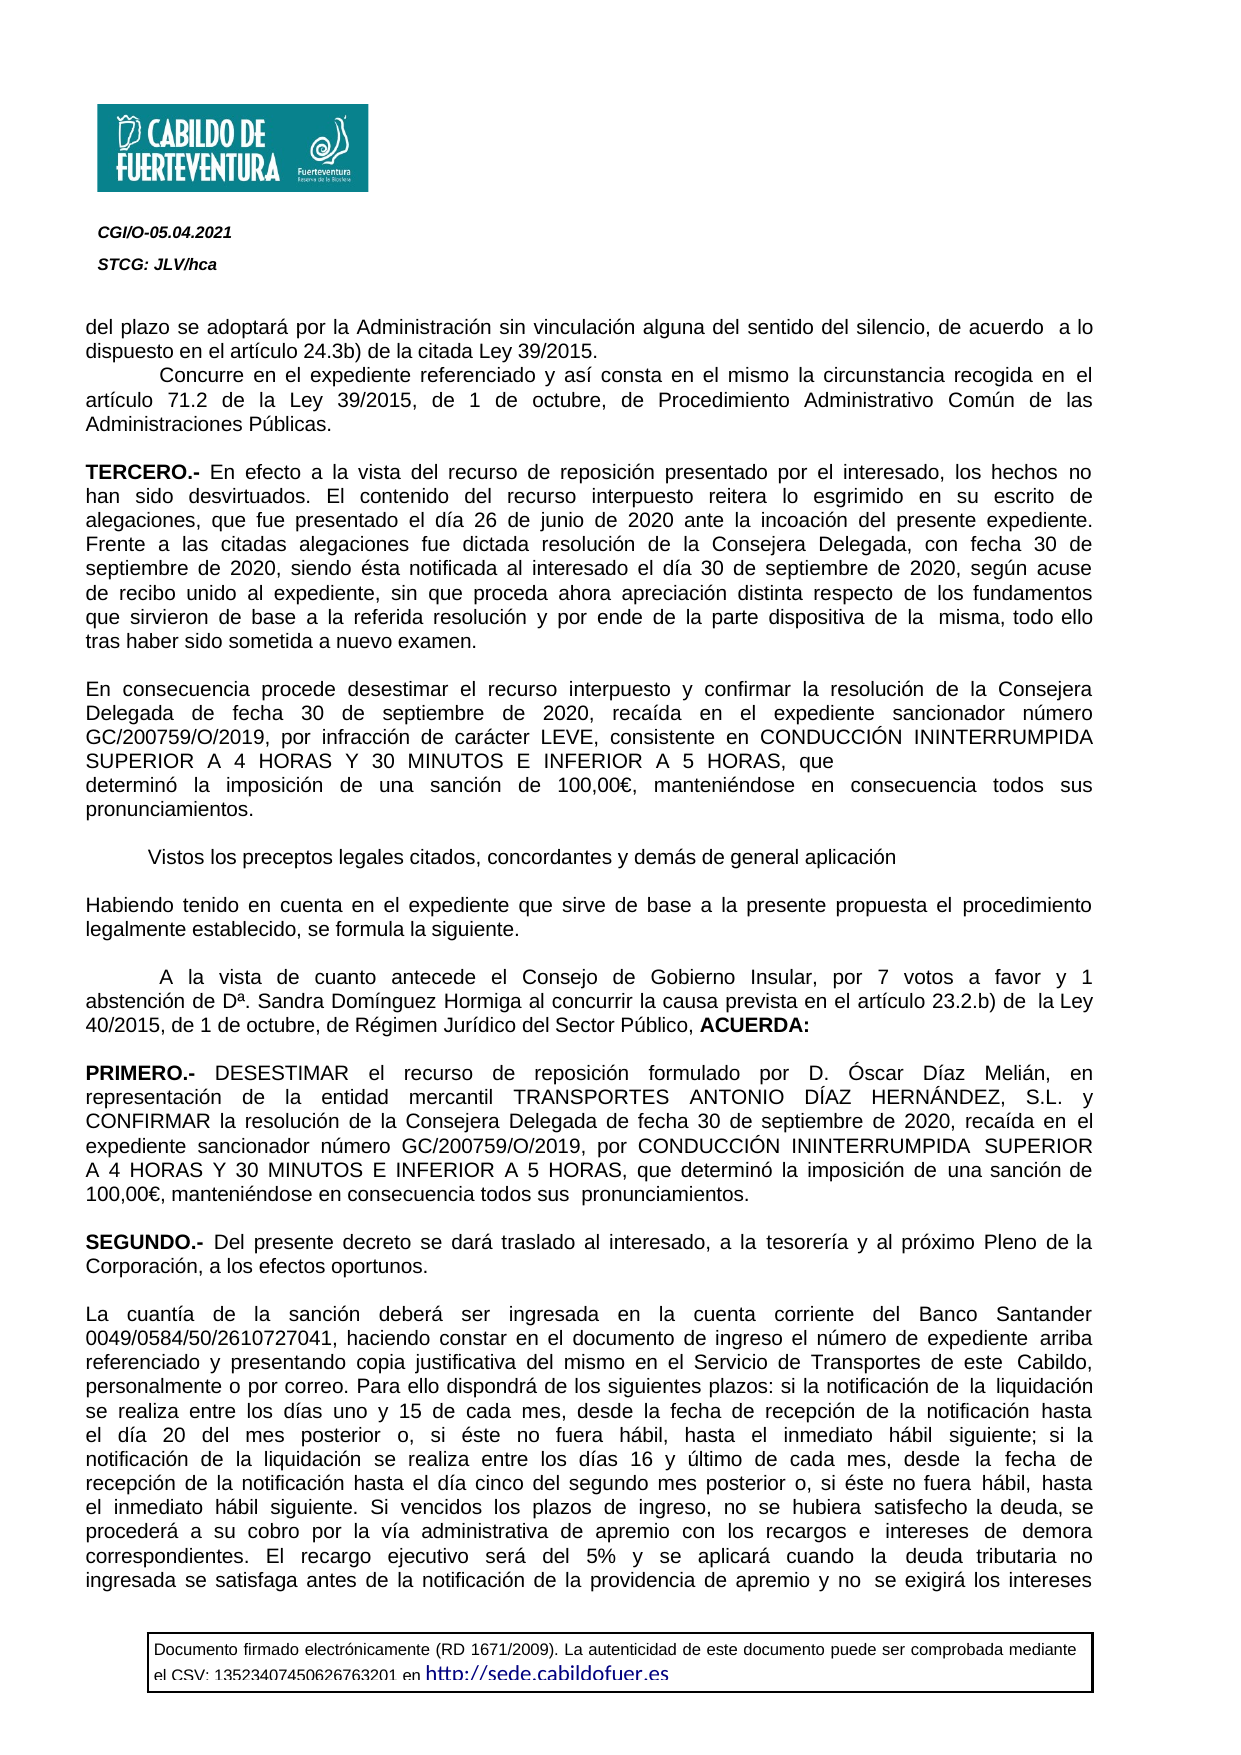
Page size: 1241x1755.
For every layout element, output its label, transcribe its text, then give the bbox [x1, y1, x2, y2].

text A la vista de cuanto antecede el Consejo de Gobierno Insular, por 7 votos a favor y 1 abstención de Dª. Sandra Domínguez Hormiga al concurrir la causa prevista en el artículo 23.2.b) de la Ley 40/2015, de 1 de octubre, de Régimen Jurídico del Sector Público, ACUERDA: [85, 965, 1093, 1037]
text Concurre en el expediente referenciado y así consta en el mismo la circunstancia recogida en el artículo 71.2 de la Ley 39/2015, de 1 de octubre, de Procedimiento Administrativo Común de las Administraciones Públicas. [85, 363, 1093, 436]
text En consecuencia procede desestimar el recurso interpuesto y confirmar la resolución de la Consejera Delegada de fecha 30 de septiembre de 2020, recaída en el expediente sancionador número GC/200759/O/2019, por infracción de carácter LEVE, consistente en CONDUCCIÓN ININTERRUMPIDA SUPERIOR A 4 HORAS Y 30 MINUTOS E INFERIOR A 5 HORAS, que [85, 677, 1093, 773]
text TERCERO.- En efecto a la vista del recurso de reposición presentado por el interesado, los hechos no han sido desvirtuados. El contenido del recurso interpuesto reitera lo esgrimido en su escrito de alegaciones, que fue presentado el día 26 de junio de 2020 ante la incoación del presente expediente. Frente a las citadas alegaciones fue dictada resolución de la Consejera Delegada, con fecha 30 de septiembre de 2020, siendo ésta notificada al interesado el día 30 de septiembre de 2020, según acuse de recibo unido al expediente, sin que proceda ahora apreciación distinta respecto de los fundamentos que sirvieron de base a la referida resolución y por ende de la parte dispositiva de la misma, todo ello tras haber sido sometida a nuevo examen. [85, 459, 1093, 653]
text Vistos los preceptos legales citados, concordantes y demás de general aplicación [148, 845, 1107, 869]
text del plazo se adoptará por la Administración sin vinculación alguna del sentido del silencio, de acuerdo a lo dispuesto en el artículo 24.3b) de la citada Ley 39/2015. [85, 315, 1093, 363]
text determinó la imposición de una sanción de 100,00€, manteniéndose en consecuencia todos sus pronunciamientos. [85, 773, 1093, 821]
text Habiendo tenido en cuenta en el expediente que sirve de base a la presente propuesta el procedimiento legalmente establecido, se formula la siguiente. [85, 893, 1093, 941]
text SEGUNDO.- Del presente decreto se dará traslado al interesado, a la tesorería y al próximo Pleno de la Corporación, a los efectos oportunos. [85, 1230, 1093, 1278]
text PRIMERO.- DESESTIMAR el recurso de reposición formulado por D. Óscar Díaz Melián, en representación de la entidad mercantil TRANSPORTES ANTONIO DÍAZ HERNÁNDEZ, S.L. y CONFIRMAR la resolución de la Consejera Delegada de fecha 30 de septiembre de 2020, recaída en el expediente sancionador número GC/200759/O/2019, por CONDUCCIÓN ININTERRUMPIDA SUPERIOR A 4 HORAS Y 30 MINUTOS E INFERIOR A 5 HORAS, que determinó la imposición de una sanción de 100,00€, manteniéndose en consecuencia todos sus pronunciamientos. [85, 1061, 1093, 1206]
text La cuantía de la sanción deberá ser ingresada en la cuenta corriente del Banco Santander 0049/0584/50/2610727041, haciendo constar en el documento de ingreso el número de expediente arriba referenciado y presentando copia justificativa del mismo en el Servicio de Transportes de este Cabildo, personalmente o por correo. Para ello dispondrá de los siguientes plazos: si la notificación de la liquidación se realiza entre los días uno y 15 de cada mes, desde la fecha de recepción de la notificación hasta el día 20 del mes posterior o, si éste no fuera hábil, hasta el inmediato hábil siguiente; si la notificación de la liquidación se realiza entre los días 16 y último de cada mes, desde la fecha de recepción de la notificación hasta el día cinco del segundo mes posterior o, si éste no fuera hábil, hasta el inmediato hábil siguiente. Si vencidos los plazos de ingreso, no se hubiera satisfecho la deuda, se procederá a su cobro por la vía administrativa de apremio con los recargos e intereses de demora correspondientes. El recargo ejecutivo será del 5% y se aplicará cuando la deuda tributaria no ingresada se satisfaga antes de la notificación de la providencia de apremio y no se exigirá los intereses [85, 1302, 1093, 1592]
